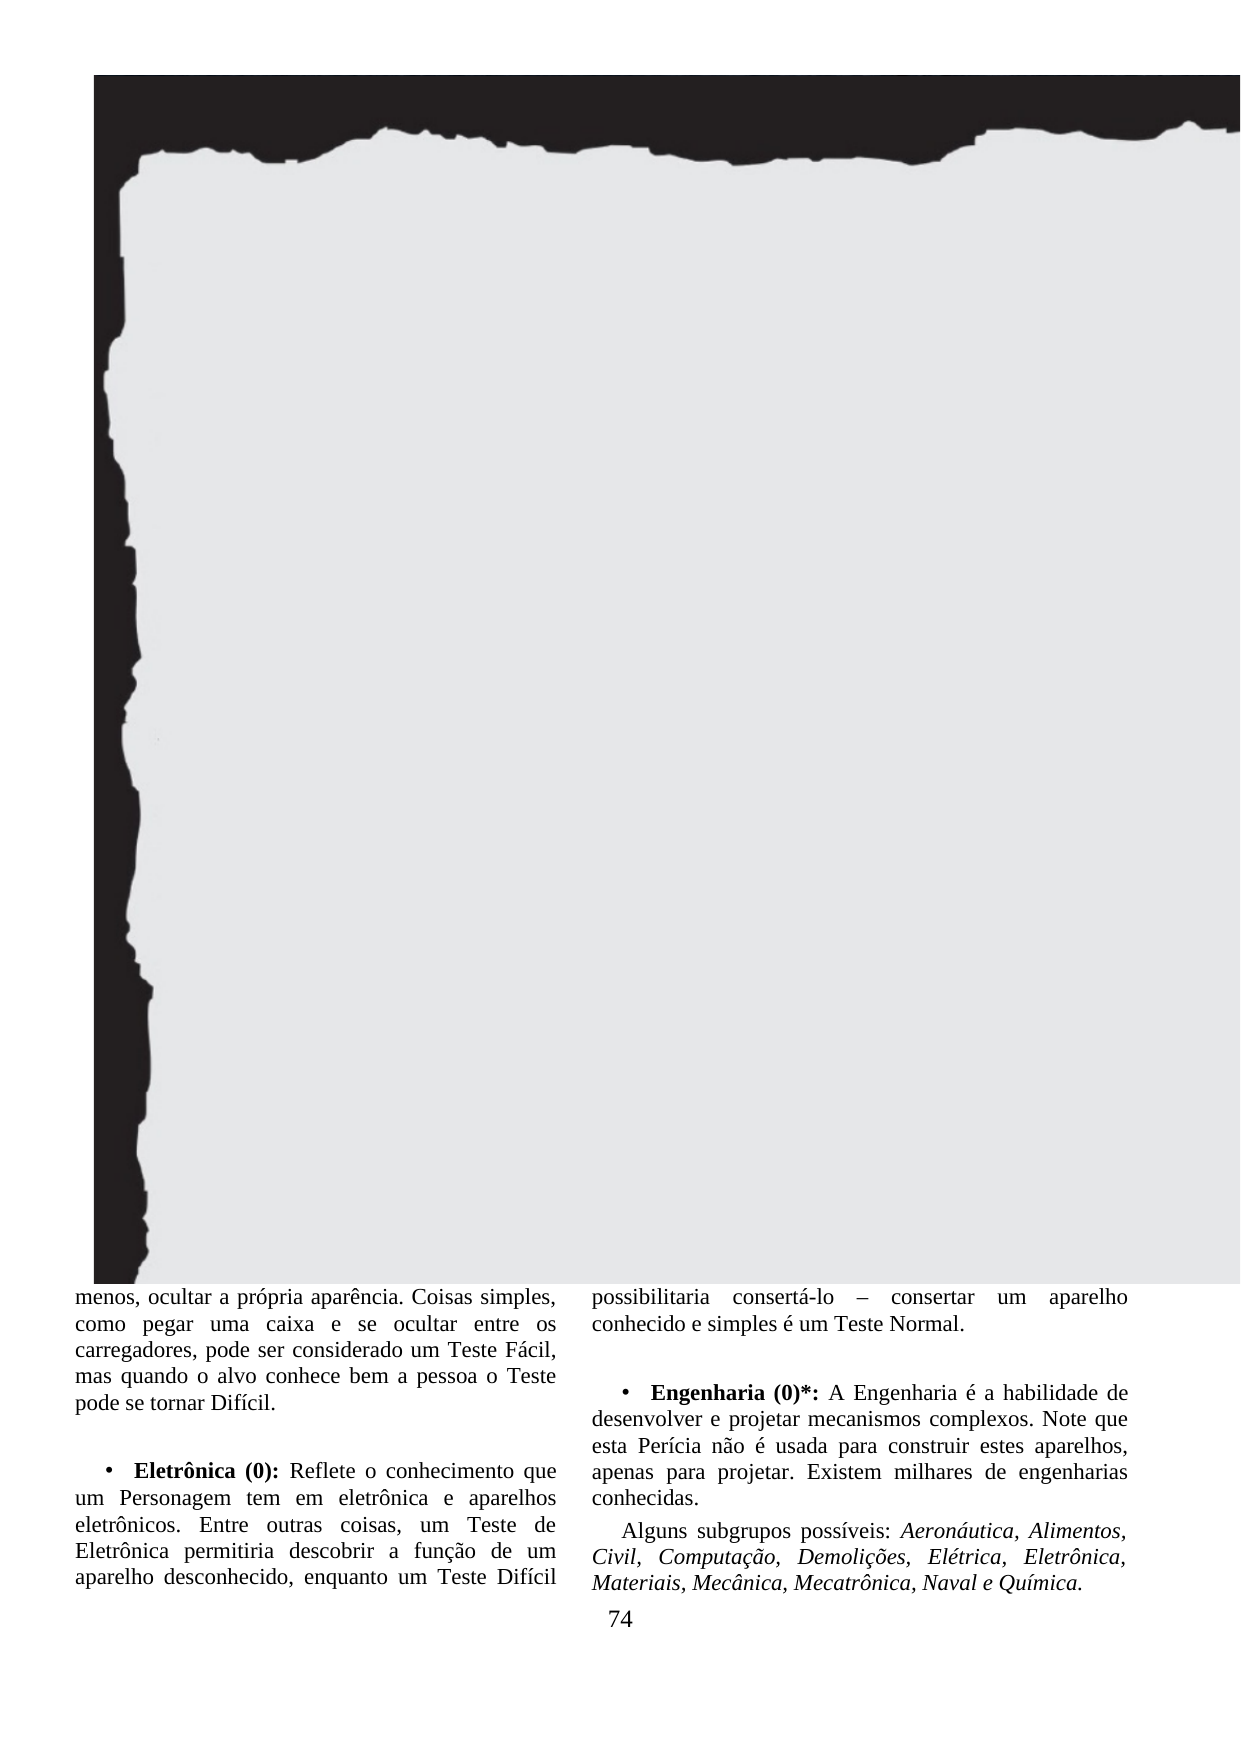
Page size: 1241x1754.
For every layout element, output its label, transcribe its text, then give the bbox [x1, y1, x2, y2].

picture [93, 75, 1241, 1284]
subtitle menos, ocultar a própria aparência. Coisas simples, como pegar uma caixa e se ocultar entre os carregadores, pode ser considerado um Teste Fácil, mas quando o alvo conhece bem a pessoa o Teste pode se tornar Difícil. [75, 1283, 557, 1415]
subtitle Eletrônica (0): Reflete o conhecimento que um Personagem tem em eletrônica e aparelhos eletrônicos. Entre outras coisas, um Teste de Eletrônica permitiria descobrir a função de um aparelho desconhecido, enquanto um Teste Difícil [75, 1456, 557, 1590]
subtitle Alguns subgrupos possíveis: Aeronáutica, Alimentos, Civil, Computação, Demolições, Elétrica, Eletrônica, Materiais, Mecânica, Mecatrônica, Naval e Química. [592, 1517, 1129, 1596]
subtitle possibilitaria consertá-lo – consertar um aparelho conhecido e simples é um Teste Normal. [592, 1284, 1129, 1336]
subtitle Engenharia (0)*: A Engenharia é a habilidade de desenvolver e projetar mecanismos complexos. Note que esta Perícia não é usada para construir estes aparelhos, apenas para projetar. Existem milhares de engenharias conhecidas. [592, 1377, 1129, 1511]
